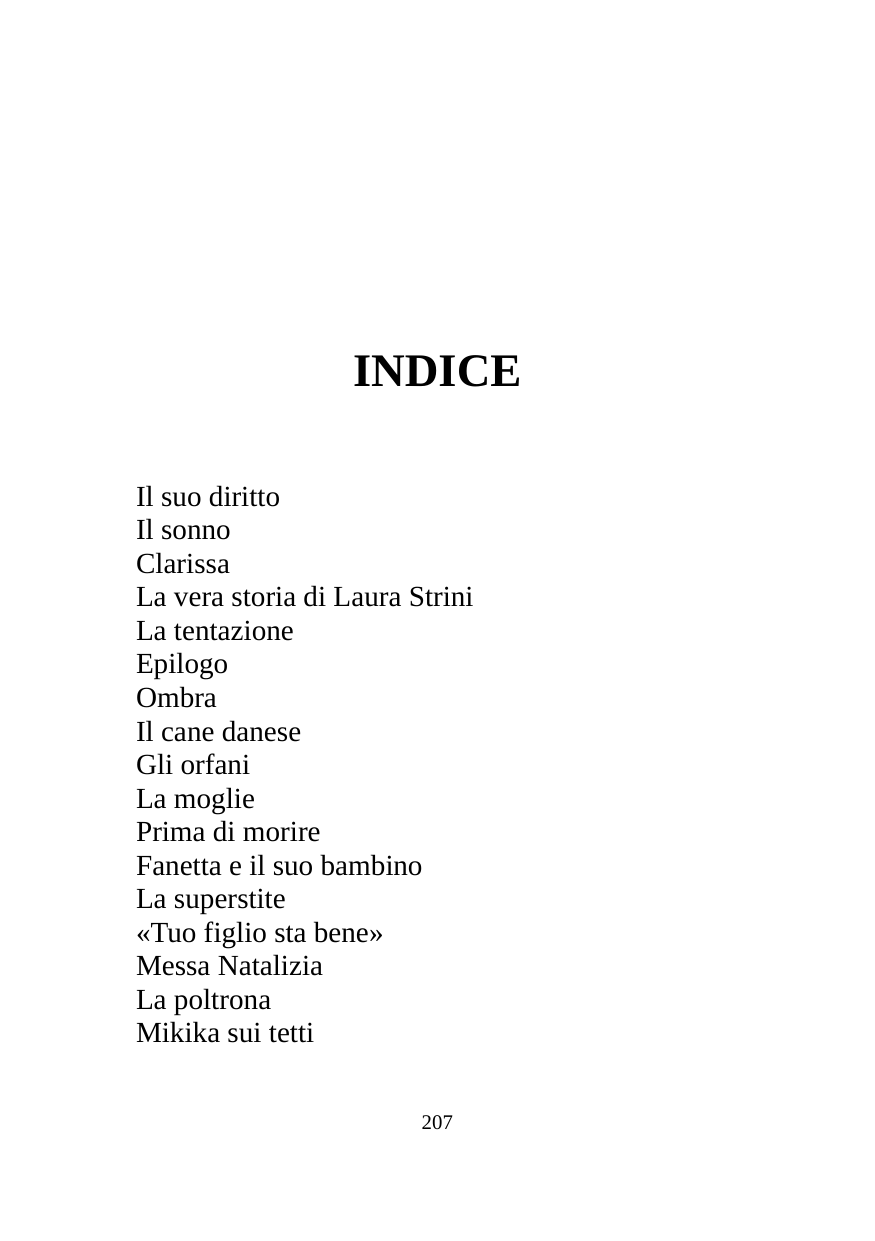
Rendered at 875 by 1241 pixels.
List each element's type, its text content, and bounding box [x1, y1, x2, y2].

text Epilogo [106, 647, 768, 680]
text Il suo diritto [106, 479, 768, 512]
text La poltrona [106, 982, 768, 1016]
text La superstite [106, 881, 768, 915]
text Fanetta e il suo bambino [106, 848, 768, 881]
text Il sonno [106, 512, 768, 546]
text La moglie [106, 781, 768, 814]
text Messa Natalizia [106, 948, 768, 982]
text Il cane danese [106, 714, 768, 747]
text Gli orfani [106, 747, 768, 781]
text Mikika sui tetti [106, 1016, 768, 1049]
text Clarissa [106, 546, 768, 579]
text La tentazione [106, 613, 768, 647]
text Prima di morire [106, 814, 768, 848]
text La vera storia di Laura Strini [106, 579, 768, 613]
text Ombra [106, 680, 768, 714]
text «Tuo figlio sta bene» [106, 915, 768, 948]
subtitle INDICE [106, 342, 768, 396]
